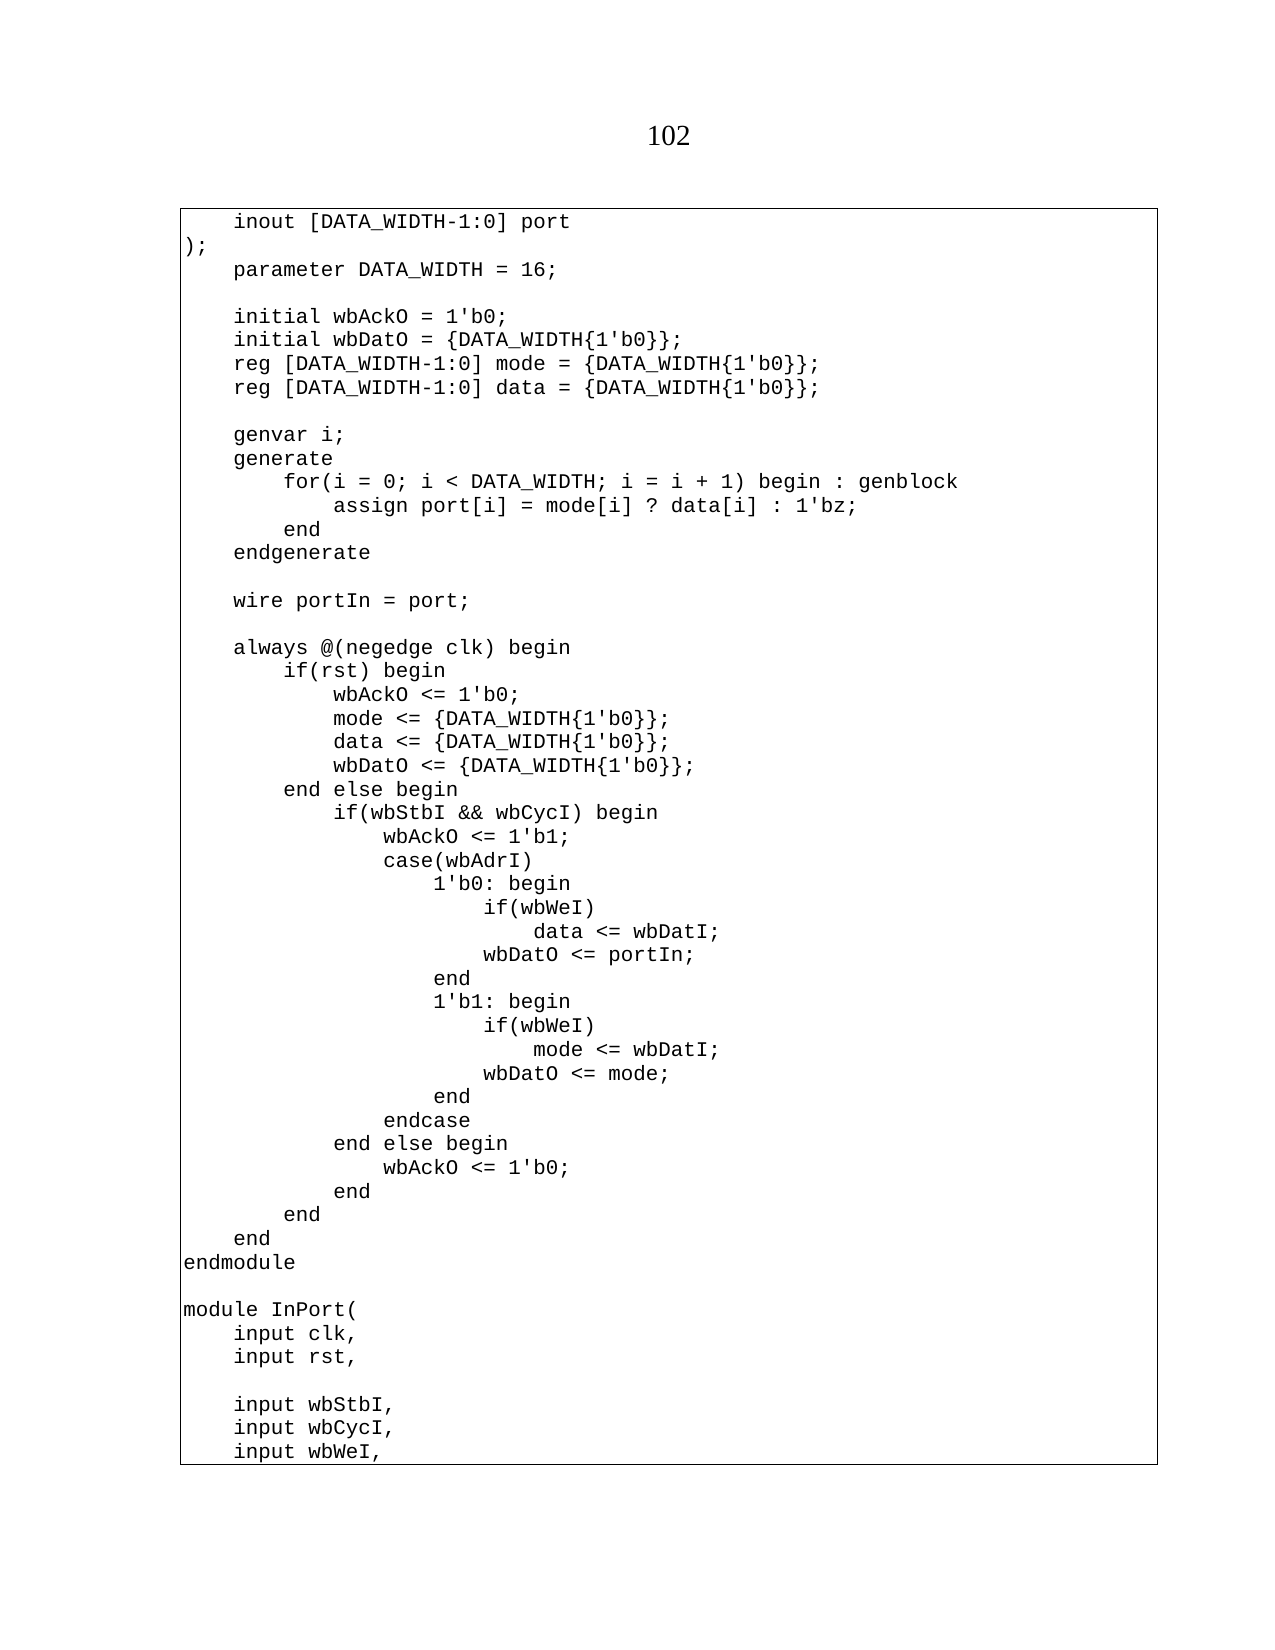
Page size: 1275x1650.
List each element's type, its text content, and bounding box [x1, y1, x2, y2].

text genvar i; [181, 421, 1157, 444]
text end [181, 1178, 1157, 1201]
text input rst, [181, 1343, 1157, 1370]
text mode <= wbDatI; [181, 1036, 1157, 1059]
text end else begin [181, 1130, 1157, 1154]
text initial wbAckO = 1'b0; [181, 303, 1157, 326]
text endmodule [181, 1248, 1157, 1275]
text if(rst) begin [181, 657, 1157, 681]
text if(wbWeI) [181, 1012, 1157, 1036]
text wire portIn = port; [181, 586, 1157, 613]
text end [181, 1225, 1157, 1248]
text data <= wbDatI; [181, 917, 1157, 941]
text endcase [181, 1107, 1157, 1130]
text input wbCycI, [181, 1414, 1157, 1438]
text end [181, 965, 1157, 988]
text ); [181, 232, 1157, 255]
text end else begin [181, 776, 1157, 799]
text end [181, 1201, 1157, 1225]
text wbAckO <= 1'b1; [181, 823, 1157, 847]
text end [181, 516, 1157, 539]
text endgenerate [181, 539, 1157, 566]
text case(wbAdrI) [181, 847, 1157, 870]
text wbDatO <= {DATA_WIDTH{1'b0}}; [181, 752, 1157, 776]
text wbDatO <= mode; [181, 1059, 1157, 1083]
text inout [DATA_WIDTH-1:0] port [181, 209, 1157, 232]
text if(wbStbI && wbCycI) begin [181, 799, 1157, 823]
text end [181, 1083, 1157, 1107]
text assign port[i] = mode[i] ? data[i] : 1'bz; [181, 492, 1157, 516]
text for(i = 0; i < DATA_WIDTH; i = i + 1) begin : genblock [181, 468, 1157, 492]
text input wbWeI, [181, 1438, 1157, 1464]
text mode <= {DATA_WIDTH{1'b0}}; [181, 705, 1157, 728]
text 1'b1: begin [181, 988, 1157, 1012]
text parameter DATA_WIDTH = 16; [181, 255, 1157, 282]
text reg [DATA_WIDTH-1:0] mode = {DATA_WIDTH{1'b0}}; [181, 350, 1157, 374]
text generate [181, 444, 1157, 468]
text input wbStbI, [181, 1390, 1157, 1414]
text if(wbWeI) [181, 894, 1157, 917]
text initial wbDatO = {DATA_WIDTH{1'b0}}; [181, 326, 1157, 350]
text reg [DATA_WIDTH-1:0] data = {DATA_WIDTH{1'b0}}; [181, 374, 1157, 400]
text wbDatO <= portIn; [181, 941, 1157, 965]
text data <= {DATA_WIDTH{1'b0}}; [181, 728, 1157, 752]
text input clk, [181, 1319, 1157, 1343]
text 1'b0: begin [181, 870, 1157, 894]
text module InPort( [181, 1296, 1157, 1319]
text always @(negedge clk) begin [181, 634, 1157, 657]
text wbAckO <= 1'b0; [181, 1154, 1157, 1178]
text wbAckO <= 1'b0; [181, 681, 1157, 705]
